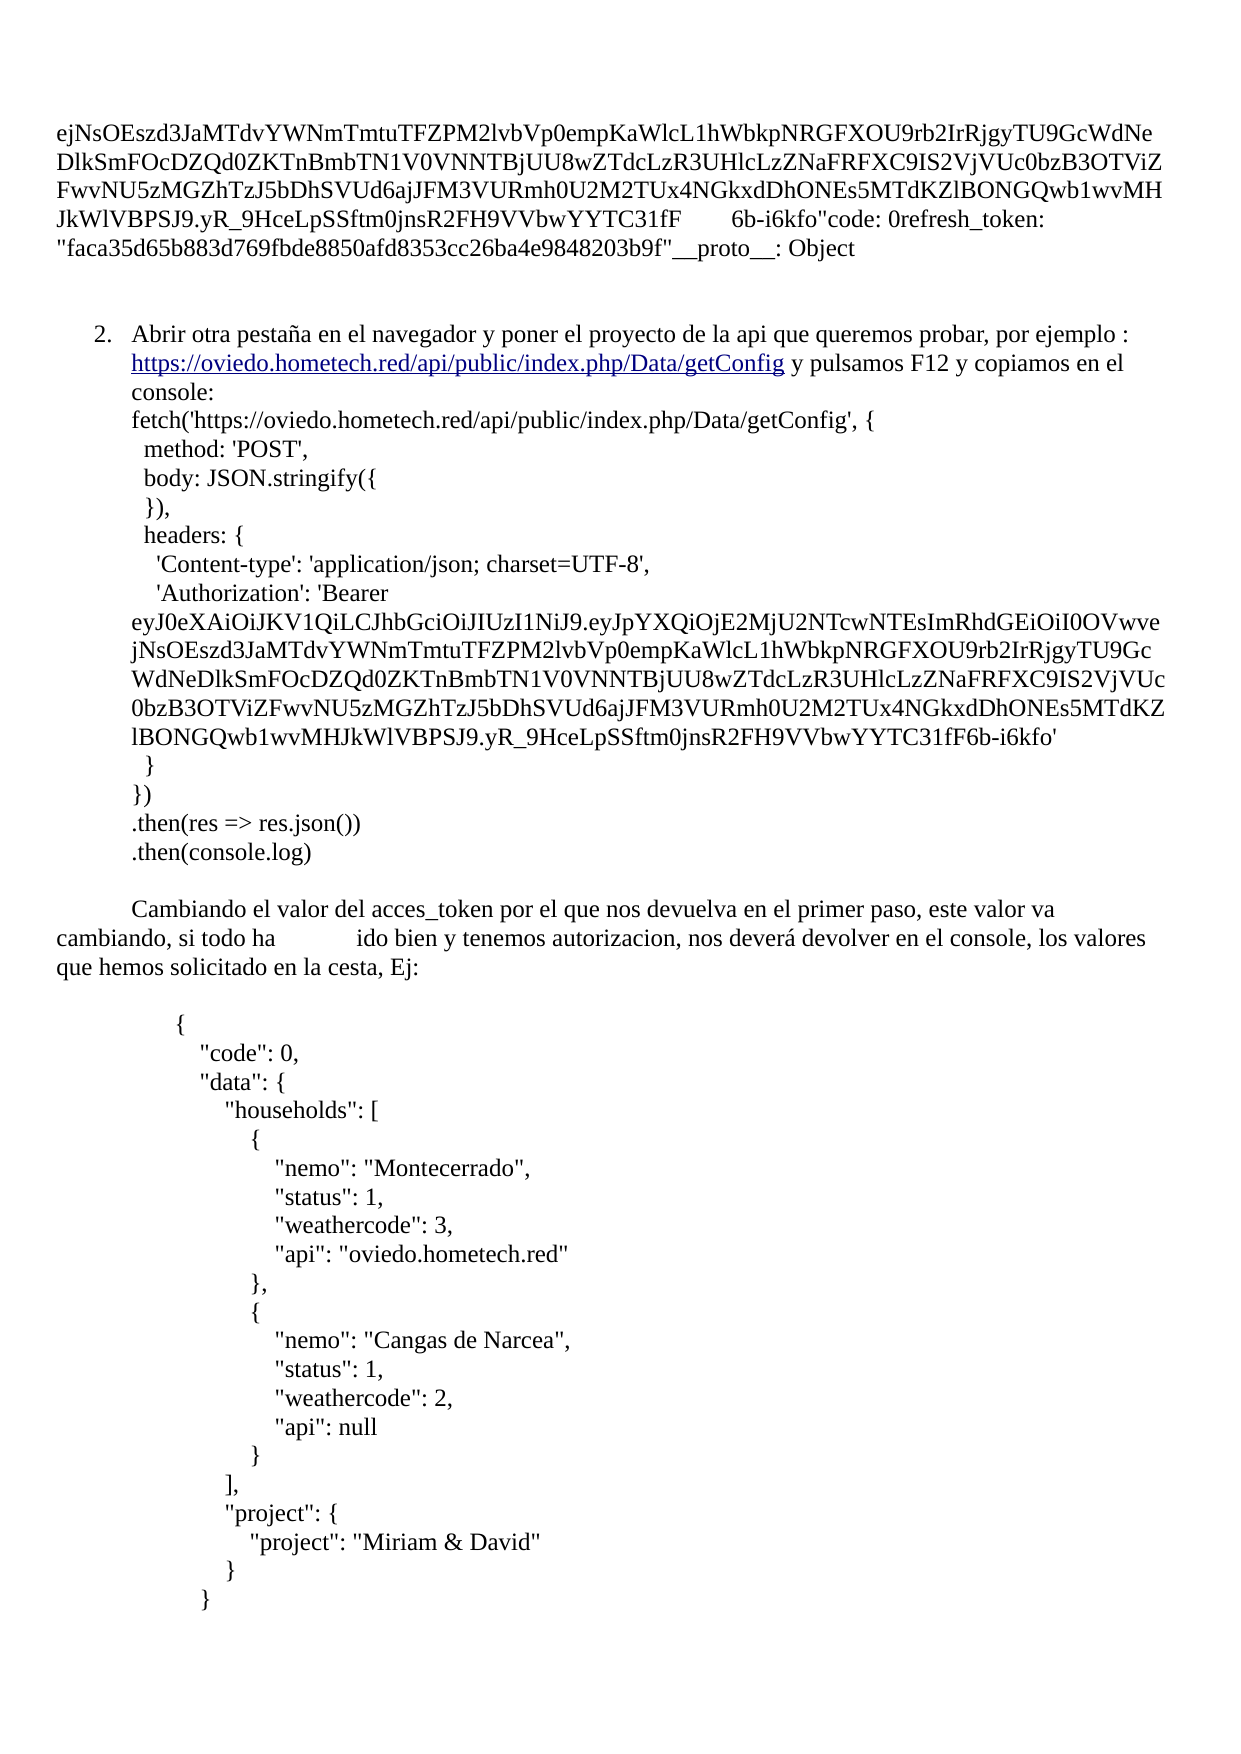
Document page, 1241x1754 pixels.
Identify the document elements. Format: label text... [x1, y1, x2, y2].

list 'Content-type': 'application/json; charset=UTF-8', [94, 549, 1167, 578]
text "code": 0, [174, 1038, 1167, 1067]
text } [174, 1556, 1167, 1584]
list }), [94, 492, 1167, 521]
text ejNsOEszd3JaMTdvYWNmTmtuTFZPM2lvbVp0empKaWlcL1hWbkpNRGFXOU9rb2IrRjgyTU9GcWdNeDlkSmFOcDZQd0ZKTnBmbTN1V0VNNTBjUU8wZTdcLzR3UHlcLzZNaFRFXC9IS2VjVUc0bzB3OTViZFwvNU5zMGZhTzJ5bDhSVUd6ajJFM3VURmh0U2M2TUx4NGkxdDhONEs5MTdKZlBONGQwb1wvMHJkWlVBPSJ9.yR_9HceLpSSftm0jnsR2FH9VVbwYYTC31fF 6b-i6kfo"code: 0refresh_token: "faca35d65b883d769fbde8850afd8353cc26ba4e9848203b9f"__proto__: Object [56, 118, 1167, 262]
list } [94, 751, 1167, 779]
list body: JSON.stringify({ [94, 463, 1167, 492]
text "weathercode": 2, [174, 1383, 1167, 1412]
text "households": [ [174, 1096, 1167, 1124]
text "api": null [174, 1412, 1167, 1441]
text } [174, 1584, 1167, 1613]
list fetch('https://oviedo.hometech.red/api/public/index.php/Data/getConfig', { [94, 406, 1167, 434]
text "project": { [174, 1498, 1167, 1527]
list 'Authorization': 'Bearer eyJ0eXAiOiJKV1QiLCJhbGciOiJIUzI1NiJ9.eyJpYXQiOjE2MjU2NTcwNTEsImRhdGEiOiI0OVwvejNsOEszd3JaMTdvYWNmTmtuTFZPM2lvbVp0empKaWlcL1hWbkpNRGFXOU9rb2IrRjgyTU9GcWdNeDlkSmFOcDZQd0ZKTnBmbTN1V0VNNTBjUU8wZTdcLzR3UHlcLzZNaFRFXC9IS2VjVUc0bzB3OTViZFwvNU5zMGZhTzJ5bDhSVUd6ajJFM3VURmh0U2M2TUx4NGkxdDhONEs5MTdKZlBONGQwb1wvMHJkWlVBPSJ9.yR_9HceLpSSftm0jnsR2FH9VVbwYYTC31fF6b-i6kfo' [94, 578, 1167, 751]
text "status": 1, [174, 1182, 1167, 1211]
text { [174, 1009, 1167, 1038]
list https://oviedo.hometech.red/api/public/index.php/Data/getConfig y pulsamos F12 y copiamos en el console: [94, 348, 1167, 406]
list .then(res => res.json()) [94, 808, 1167, 837]
list method: 'POST', [94, 434, 1167, 463]
text "nemo": "Montecerrado", [174, 1153, 1167, 1182]
text Cambiando el valor del acces_token por el que nos devuelva en el primer paso, este valor va cambiando, si todo ha ido bien y tenemos autorizacion, nos deverá devolver en el console, los valores que hemos solicitado en la cesta, Ej: [56, 894, 1167, 981]
text "project": "Miriam & David" [174, 1527, 1167, 1556]
text { [174, 1124, 1167, 1153]
text "nemo": "Cangas de Narcea", [174, 1326, 1167, 1354]
text "data": { [174, 1067, 1167, 1096]
text ], [174, 1469, 1167, 1498]
text } [174, 1441, 1167, 1469]
list }) [94, 779, 1167, 808]
list Abrir otra pestaña en el navegador y poner el proyecto de la api que queremos probar, por ejemplo : [94, 319, 1167, 348]
text { [174, 1297, 1167, 1326]
text }, [174, 1268, 1167, 1297]
list headers: { [94, 521, 1167, 549]
text "api": "oviedo.hometech.red" [174, 1239, 1167, 1268]
list .then(console.log) [94, 837, 1167, 866]
text "status": 1, [174, 1354, 1167, 1383]
text "weathercode": 3, [174, 1211, 1167, 1239]
